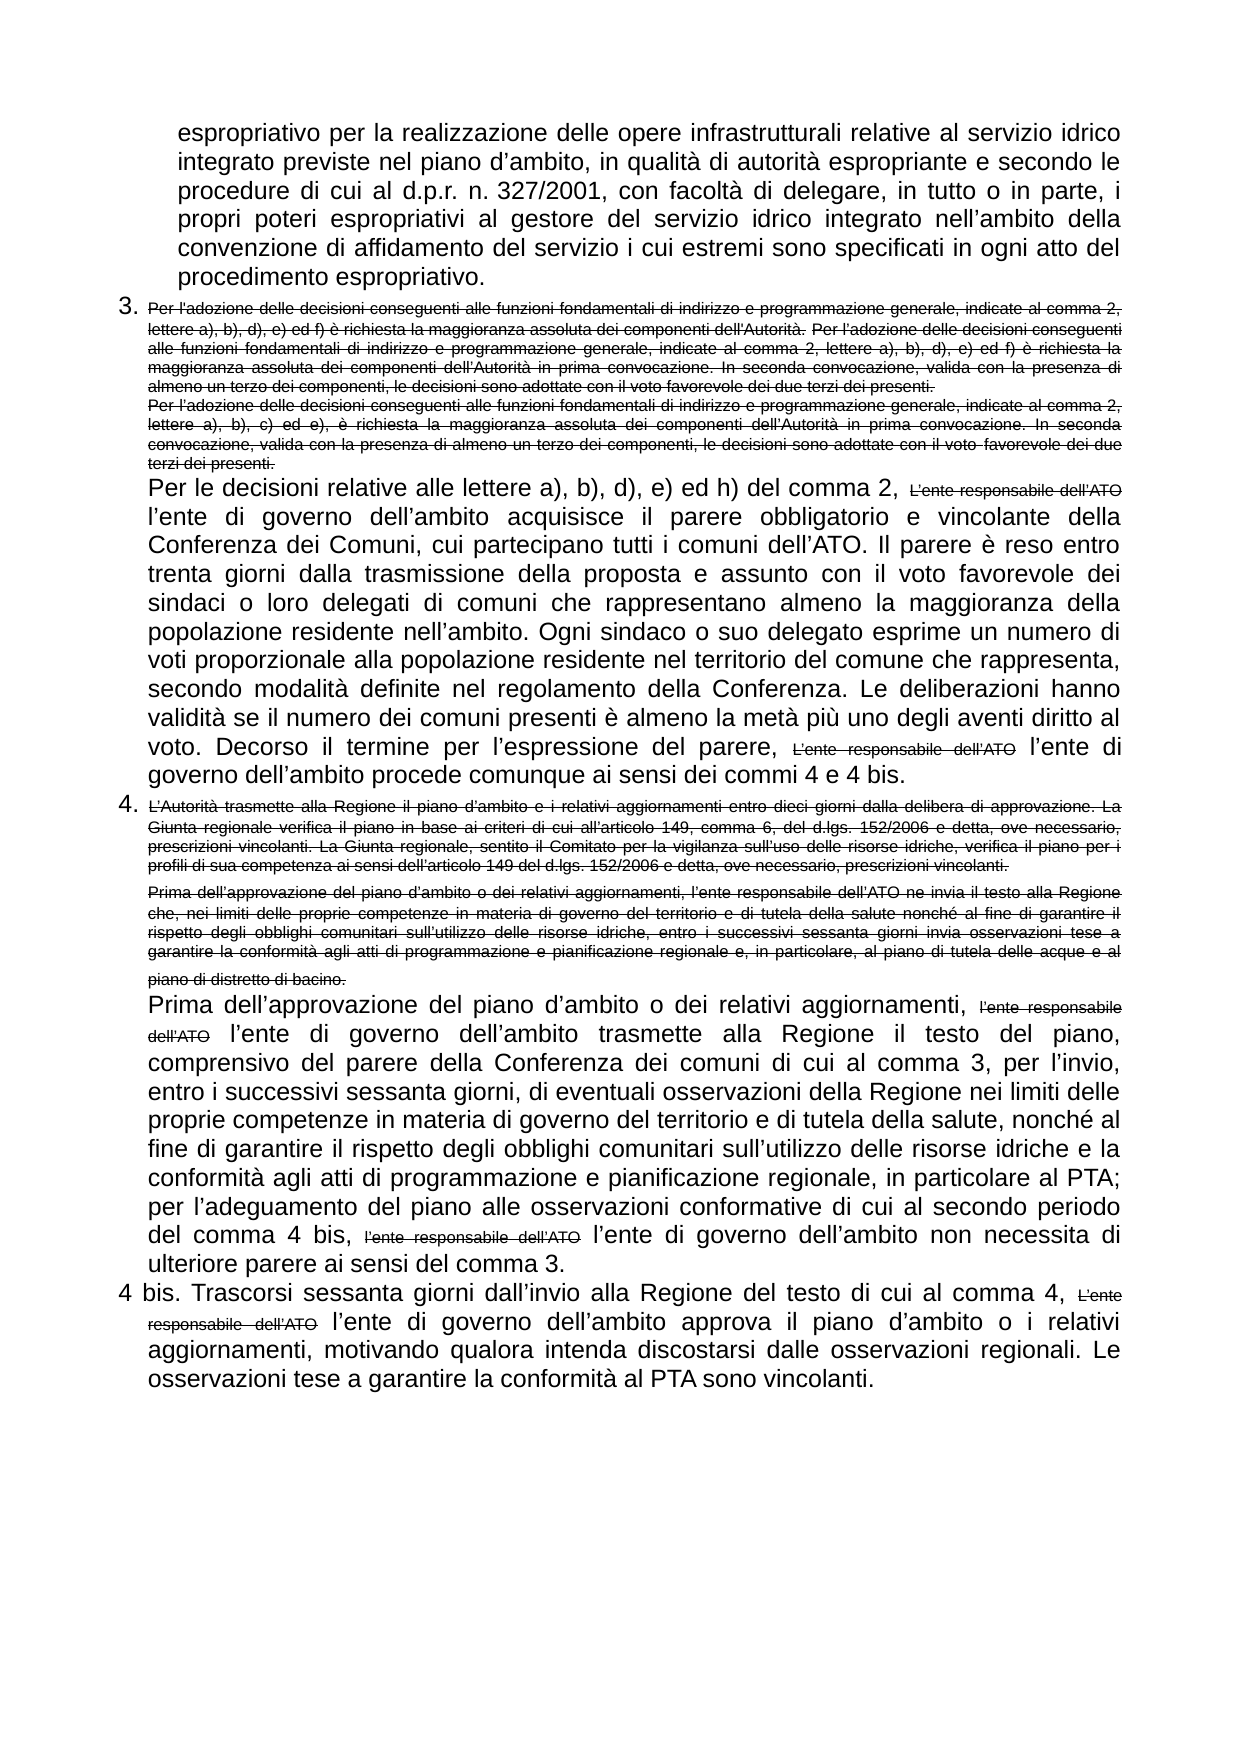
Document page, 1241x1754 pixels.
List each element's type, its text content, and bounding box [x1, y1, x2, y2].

text Prima dell’approvazione del piano d’ambito o dei relativi aggiornamenti, l’ente responsabile dell’ATO ne invia il testo alla Regione che, nei limiti delle proprie competenze in materia di governo del territorio e di tutela della salute nonché al fine di garantire il rispetto degli obblighi comunitari sull’utilizzo delle risorse idriche, entro i successivi sessanta giorni invia osservazioni tese a garantire la conformità agli atti di programmazione e pianificazione regionale e, in particolare, al piano di tutela delle acque e al piano di distretto di bacino. [118, 875, 1122, 990]
text Prima dell’approvazione del piano d’ambito o dei relativi aggiornamenti, l’ente responsabile dell’ATO l’ente di governo dell’ambito trasmette alla Regione il testo del piano, comprensivo del parere della Conferenza dei comuni di cui al comma 3, per l’invio, entro i successivi sessanta giorni, di eventuali osservazioni della Regione nei limiti delle proprie competenze in materia di governo del territorio e di tutela della salute, nonché al fine di garantire il rispetto degli obblighi comunitari sull’utilizzo delle risorse idriche e la conformità agli atti di programmazione e pianificazione regionale, in particolare al PTA; per l’adeguamento del piano alle osservazioni conformative di cui al secondo periodo del comma 4 bis, l’ente responsabile dell’ATO l’ente di governo dell’ambito non necessita di ulteriore parere ai sensi del comma 3. [118, 990, 1122, 1278]
text Per le decisioni relative alle lettere a), b), d), e) ed h) del comma 2, L’ente responsabile dell’ATO l’ente di governo dell’ambito acquisisce il parere obbligatorio e vincolante della Conferenza dei Comuni, cui partecipano tutti i comuni dell’ATO. Il parere è reso entro trenta giorni dalla trasmissione della proposta e assunto con il voto favorevole dei sindaci o loro delegati di comuni che rappresentano almeno la maggioranza della popolazione residente nell’ambito. Ogni sindaco o suo delegato esprime un numero di voti proporzionale alla popolazione residente nel territorio del comune che rappresenta, secondo modalità definite nel regolamento della Conferenza. Le deliberazioni hanno validità se il numero dei comuni presenti è almeno la metà più uno degli aventi diritto al voto. Decorso il termine per l’espressione del parere, L’ente responsabile dell’ATO l’ente di governo dell’ambito procede comunque ai sensi dei commi 4 e 4 bis. [118, 473, 1122, 789]
text espropriativo per la realizzazione delle opere infrastrutturali relative al servizio idrico integrato previste nel piano d’ambito, in qualità di autorità espropriante e secondo le procedure di cui al d.p.r. n. 327/2001, con facoltà di delegare, in tutto o in parte, i propri poteri espropriativi al gestore del servizio idrico integrato nell’ambito della convenzione di affidamento del servizio i cui estremi sono specificati in ogni atto del procedimento espropriativo. [148, 118, 1122, 291]
text 4 bis. Trascorsi sessanta giorni dall’invio alla Regione del testo di cui al comma 4, L’ente responsabile dell’ATO l’ente di governo dell’ambito approva il piano d’ambito o i relativi aggiornamenti, motivando qualora intenda discostarsi dalle osservazioni regionali. Le osservazioni tese a garantire la conformità al PTA sono vincolanti. [118, 1278, 1122, 1393]
text Per l’adozione delle decisioni conseguenti alle funzioni fondamentali di indirizzo e programmazione generale, indicate al comma 2, lettere a), b), c) ed e), è richiesta la maggioranza assoluta dei componenti dell’Autorità in prima convocazione. In seconda convocazione, valida con la presenza di almeno un terzo dei componenti, le decisioni sono adottate con il voto favorevole dei due terzi dei presenti. [118, 396, 1122, 473]
text 4. L’Autorità trasmette alla Regione il piano d’ambito e i relativi aggiornamenti entro dieci giorni dalla delibera di approvazione. La Giunta regionale verifica il piano in base ai criteri di cui all’articolo 149, comma 6, del d.lgs. 152/2006 e detta, ove necessario, prescrizioni vincolanti. La Giunta regionale, sentito il Comitato per la vigilanza sull’uso delle risorse idriche, verifica il piano per i profili di sua competenza ai sensi dell’articolo 149 del d.lgs. 152/2006 e detta, ove necessario, prescrizioni vincolanti. [118, 789, 1122, 875]
text 3. Per l'adozione delle decisioni conseguenti alle funzioni fondamentali di indirizzo e programmazione generale, indicate al comma 2, lettere a), b), d), e) ed f) è richiesta la maggioranza assoluta dei componenti dell'Autorità. Per l’adozione delle decisioni conseguenti alle funzioni fondamentali di indirizzo e programmazione generale, indicate al comma 2, lettere a), b), d), e) ed f) è richiesta la maggioranza assoluta dei componenti dell’Autorità in prima convocazione. In seconda convocazione, valida con la presenza di almeno un terzo dei componenti, le decisioni sono adottate con il voto favorevole dei due terzi dei presenti. [118, 291, 1122, 396]
